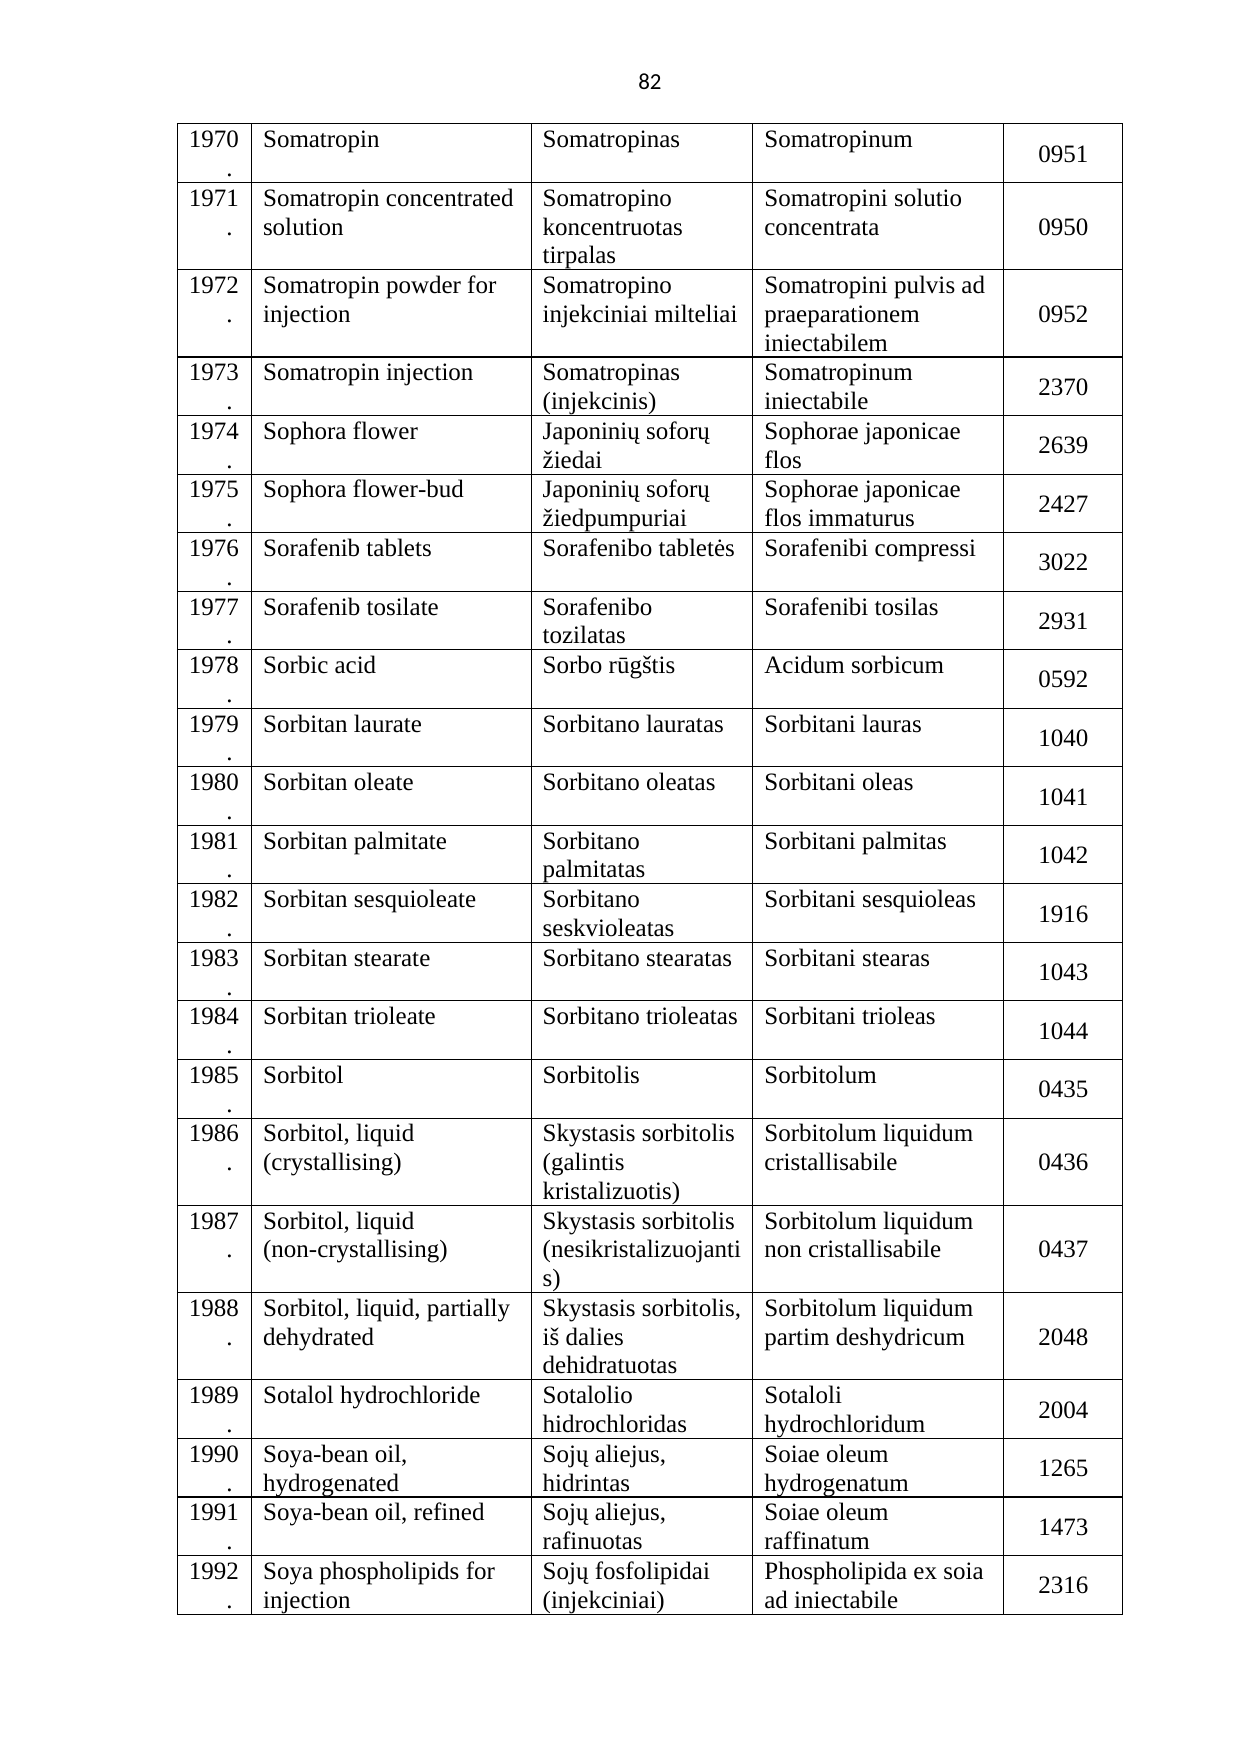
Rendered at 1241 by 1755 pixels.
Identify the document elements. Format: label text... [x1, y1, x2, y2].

table_cell 0437 [1004, 1206, 1122, 1292]
table_cell Sorbitani trioleas [753, 1001, 1003, 1059]
table_cell Somatropini solutio concentrata [753, 183, 1003, 269]
table_cell 0592 [1004, 650, 1122, 708]
table_cell Sojų aliejus, hidrintas [532, 1439, 752, 1496]
table_cell Sorafenibi tosilas [753, 592, 1003, 649]
table_cell Skystasis sorbitolis (galintis kristalizuotis) [532, 1119, 752, 1205]
table_cell Sorbitan oleate [252, 767, 531, 825]
table_cell 2316 [1004, 1556, 1122, 1613]
table_cell 1043 [1004, 943, 1122, 1000]
table_cell 1975. [178, 475, 251, 532]
table_cell 2048 [1004, 1293, 1122, 1379]
table_cell Sorafenibi compressi [753, 533, 1003, 591]
table_cell 1985. [178, 1060, 251, 1117]
table_cell Somatropin [252, 124, 531, 182]
table_cell Skystasis sorbitolis, iš dalies dehidratuotas [532, 1293, 752, 1379]
table_cell 1984. [178, 1001, 251, 1059]
table_cell Sorbitol, liquid (non‑crystallising) [252, 1206, 531, 1292]
table_cell Somatropin concentrated solution [252, 183, 531, 269]
table_cell Sotalol hydrochloride [252, 1380, 531, 1438]
table_cell 1987. [178, 1206, 251, 1292]
table_cell Soiae oleum raffinatum [753, 1498, 1003, 1555]
table_cell 1977. [178, 592, 251, 649]
table_cell Sorbitano seskvioleatas [532, 884, 752, 942]
table_cell Sorbitano oleatas [532, 767, 752, 825]
table_cell 2931 [1004, 592, 1122, 649]
table_cell Sorafenib tablets [252, 533, 531, 591]
table_cell 1989. [178, 1380, 251, 1438]
table_cell 0436 [1004, 1119, 1122, 1205]
table_cell 2639 [1004, 416, 1122, 473]
table_cell 1978. [178, 650, 251, 708]
table_cell 1970. [178, 124, 251, 182]
table_cell Sorbitano trioleatas [532, 1001, 752, 1059]
table_cell 1980. [178, 767, 251, 825]
table_cell Sophora flower‑bud [252, 475, 531, 532]
table_cell Phospholipida ex soia ad iniectabile [753, 1556, 1003, 1613]
table_cell Skystasis sorbitolis (nesikristalizuojantis) [532, 1206, 752, 1292]
table_cell Sorbitan laurate [252, 709, 531, 766]
table_cell Somatropinas [532, 124, 752, 182]
table_cell Sorbitolum [753, 1060, 1003, 1117]
table_cell Soiae oleum hydrogenatum [753, 1439, 1003, 1496]
table_cell 1988. [178, 1293, 251, 1379]
table_cell Sojų fosfolipidai (injekciniai) [532, 1556, 752, 1613]
table_cell Sorbitano stearatas [532, 943, 752, 1000]
table_cell 1040 [1004, 709, 1122, 766]
table_cell 1972. [178, 270, 251, 356]
table_cell 1991. [178, 1498, 251, 1555]
table_cell Sorbitano palmitatas [532, 826, 752, 883]
table_cell Sorbitano lauratas [532, 709, 752, 766]
table_cell Sotaloli hydrochloridum [753, 1380, 1003, 1438]
table_cell Sorbitani lauras [753, 709, 1003, 766]
table_cell Sophorae japonicae flos immaturus [753, 475, 1003, 532]
table_cell Sorbitani stearas [753, 943, 1003, 1000]
table_cell Sorbitan palmitate [252, 826, 531, 883]
table_cell Sorbitan stearate [252, 943, 531, 1000]
table_cell 2004 [1004, 1380, 1122, 1438]
table_cell Somatropin injection [252, 358, 531, 415]
table_cell Sorbitolis [532, 1060, 752, 1117]
table_cell Soya‑bean oil, refined [252, 1498, 531, 1555]
table_cell Sorbitan trioleate [252, 1001, 531, 1059]
table_cell 0950 [1004, 183, 1122, 269]
table_cell 1044 [1004, 1001, 1122, 1059]
table_cell Soya‑bean oil, hydrogenated [252, 1439, 531, 1496]
table_cell 1986. [178, 1119, 251, 1205]
table_cell Japoninių soforų žiedpumpuriai [532, 475, 752, 532]
table_cell 1473 [1004, 1498, 1122, 1555]
table_cell Soya phospholipids for injection [252, 1556, 531, 1613]
table_cell 1979. [178, 709, 251, 766]
table_cell 1992. [178, 1556, 251, 1613]
table_cell Sorbitol [252, 1060, 531, 1117]
table_cell 1265 [1004, 1439, 1122, 1496]
table_cell 1974. [178, 416, 251, 473]
table_cell Sorafenibo tabletės [532, 533, 752, 591]
table_cell 1041 [1004, 767, 1122, 825]
table_cell 2370 [1004, 358, 1122, 415]
table_cell Sojų aliejus, rafinuotas [532, 1498, 752, 1555]
table_cell Japoninių soforų žiedai [532, 416, 752, 473]
table_cell 1981. [178, 826, 251, 883]
table_cell 1916 [1004, 884, 1122, 942]
table_cell 0951 [1004, 124, 1122, 182]
table_cell 3022 [1004, 533, 1122, 591]
table_cell 1971. [178, 183, 251, 269]
table_cell 0952 [1004, 270, 1122, 356]
table_cell Sorbitol, liquid, partially dehydrated [252, 1293, 531, 1379]
table_cell 2427 [1004, 475, 1122, 532]
table_cell Sotalolio hidrochloridas [532, 1380, 752, 1438]
table_cell Sorbitan sesquioleate [252, 884, 531, 942]
table_cell 1976. [178, 533, 251, 591]
table_cell Sorbitani palmitas [753, 826, 1003, 883]
table_cell Somatropinas (injekcinis) [532, 358, 752, 415]
table_cell Acidum sorbicum [753, 650, 1003, 708]
table_cell Somatropino koncentruotas tirpalas [532, 183, 752, 269]
table_cell Somatropinum [753, 124, 1003, 182]
table_cell Sophora flower [252, 416, 531, 473]
table_cell Somatropinum iniectabile [753, 358, 1003, 415]
table_cell Sorafenibo tozilatas [532, 592, 752, 649]
table_cell 1982. [178, 884, 251, 942]
table_cell Sorbitol, liquid (crystallising) [252, 1119, 531, 1205]
table_cell Sorafenib tosilate [252, 592, 531, 649]
table_cell Sorbitolum liquidum partim deshydricum [753, 1293, 1003, 1379]
table_cell Somatropino injekciniai milteliai [532, 270, 752, 356]
table_cell 0435 [1004, 1060, 1122, 1117]
table_cell Sorbitolum liquidum non cristallisabile [753, 1206, 1003, 1292]
table_cell Sorbitani oleas [753, 767, 1003, 825]
table_cell 1990. [178, 1439, 251, 1496]
table_cell Sophorae japonicae flos [753, 416, 1003, 473]
table_cell Sorbitolum liquidum cristallisabile [753, 1119, 1003, 1205]
table_cell Somatropin powder for injection [252, 270, 531, 356]
table_cell 1973. [178, 358, 251, 415]
table_cell Sorbitani sesquioleas [753, 884, 1003, 942]
table_cell 1042 [1004, 826, 1122, 883]
table_cell Sorbic acid [252, 650, 531, 708]
table_cell Sorbo rūgštis [532, 650, 752, 708]
table_cell 1983. [178, 943, 251, 1000]
table_cell Somatropini pulvis ad praeparationem iniectabilem [753, 270, 1003, 356]
